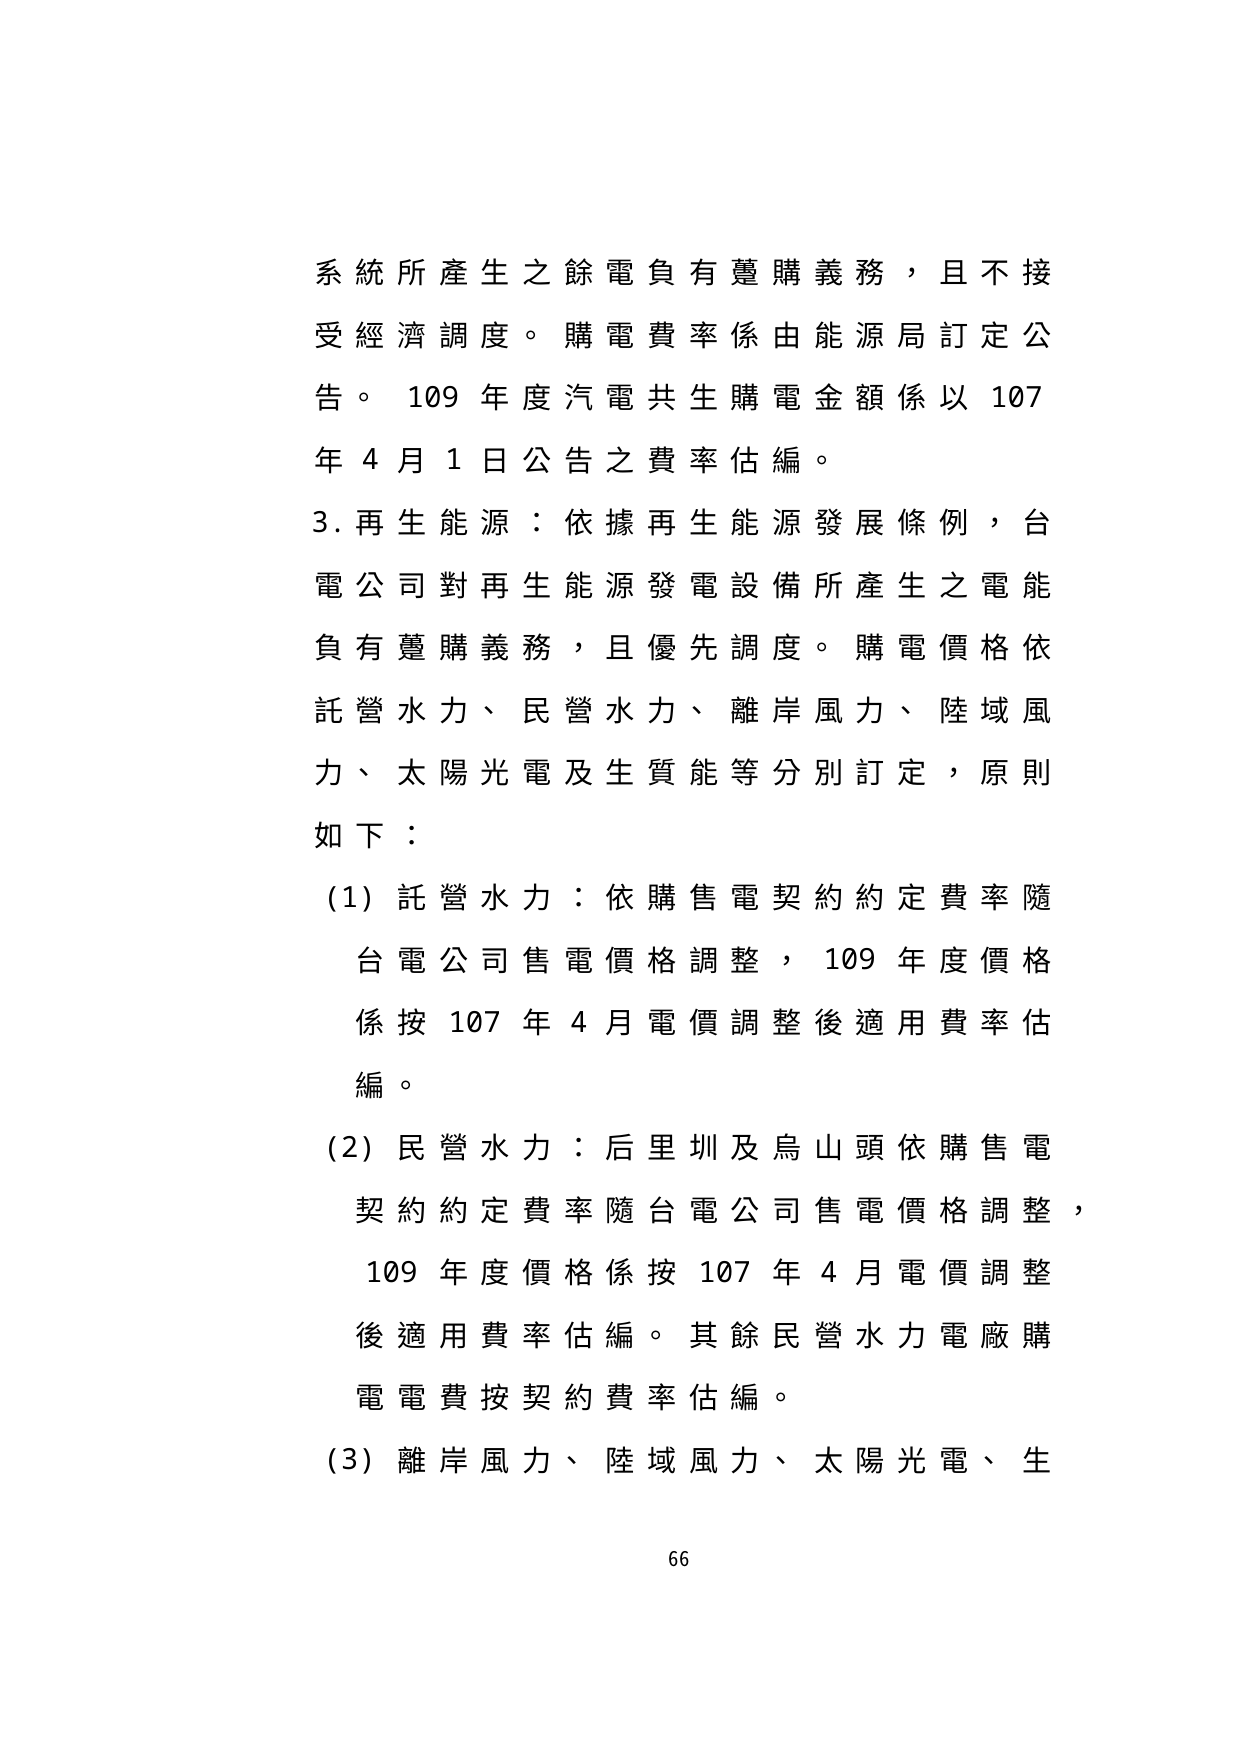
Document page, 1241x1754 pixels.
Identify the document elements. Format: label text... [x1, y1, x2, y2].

text 3.再生能源：依據再生能源發展條例，台電公司對再生能源發電設備所產生之電能負有躉購義務，且優先調度。購電價格依託營水力、民營水力、離岸風力、陸域風力、太陽光電及生質能等分別訂定，原則如下： [271, 479, 1058, 854]
text (3)離岸風力、陸域風力、太陽光電、生 [301, 1417, 1058, 1479]
text 系統所產生之餘電負有躉購義務，且不接受經濟調度。購電費率係由能源局訂定公告。109年度汽電共生購電金額係以107年4月1日公告之費率估編。 [271, 229, 1058, 479]
text (1)託營水力：依購售電契約約定費率隨台電公司售電價格調整，109年度價格係按107年4月電價調整後適用費率估編。 [301, 854, 1058, 1104]
text (2)民營水力：后里圳及烏山頭依購售電契約約定費率隨台電公司售電價格調整，109年度價格係按107年4月電價調整後適用費率估編。其餘民營水力電廠購電電費按契約費率估編。 [301, 1104, 1058, 1417]
